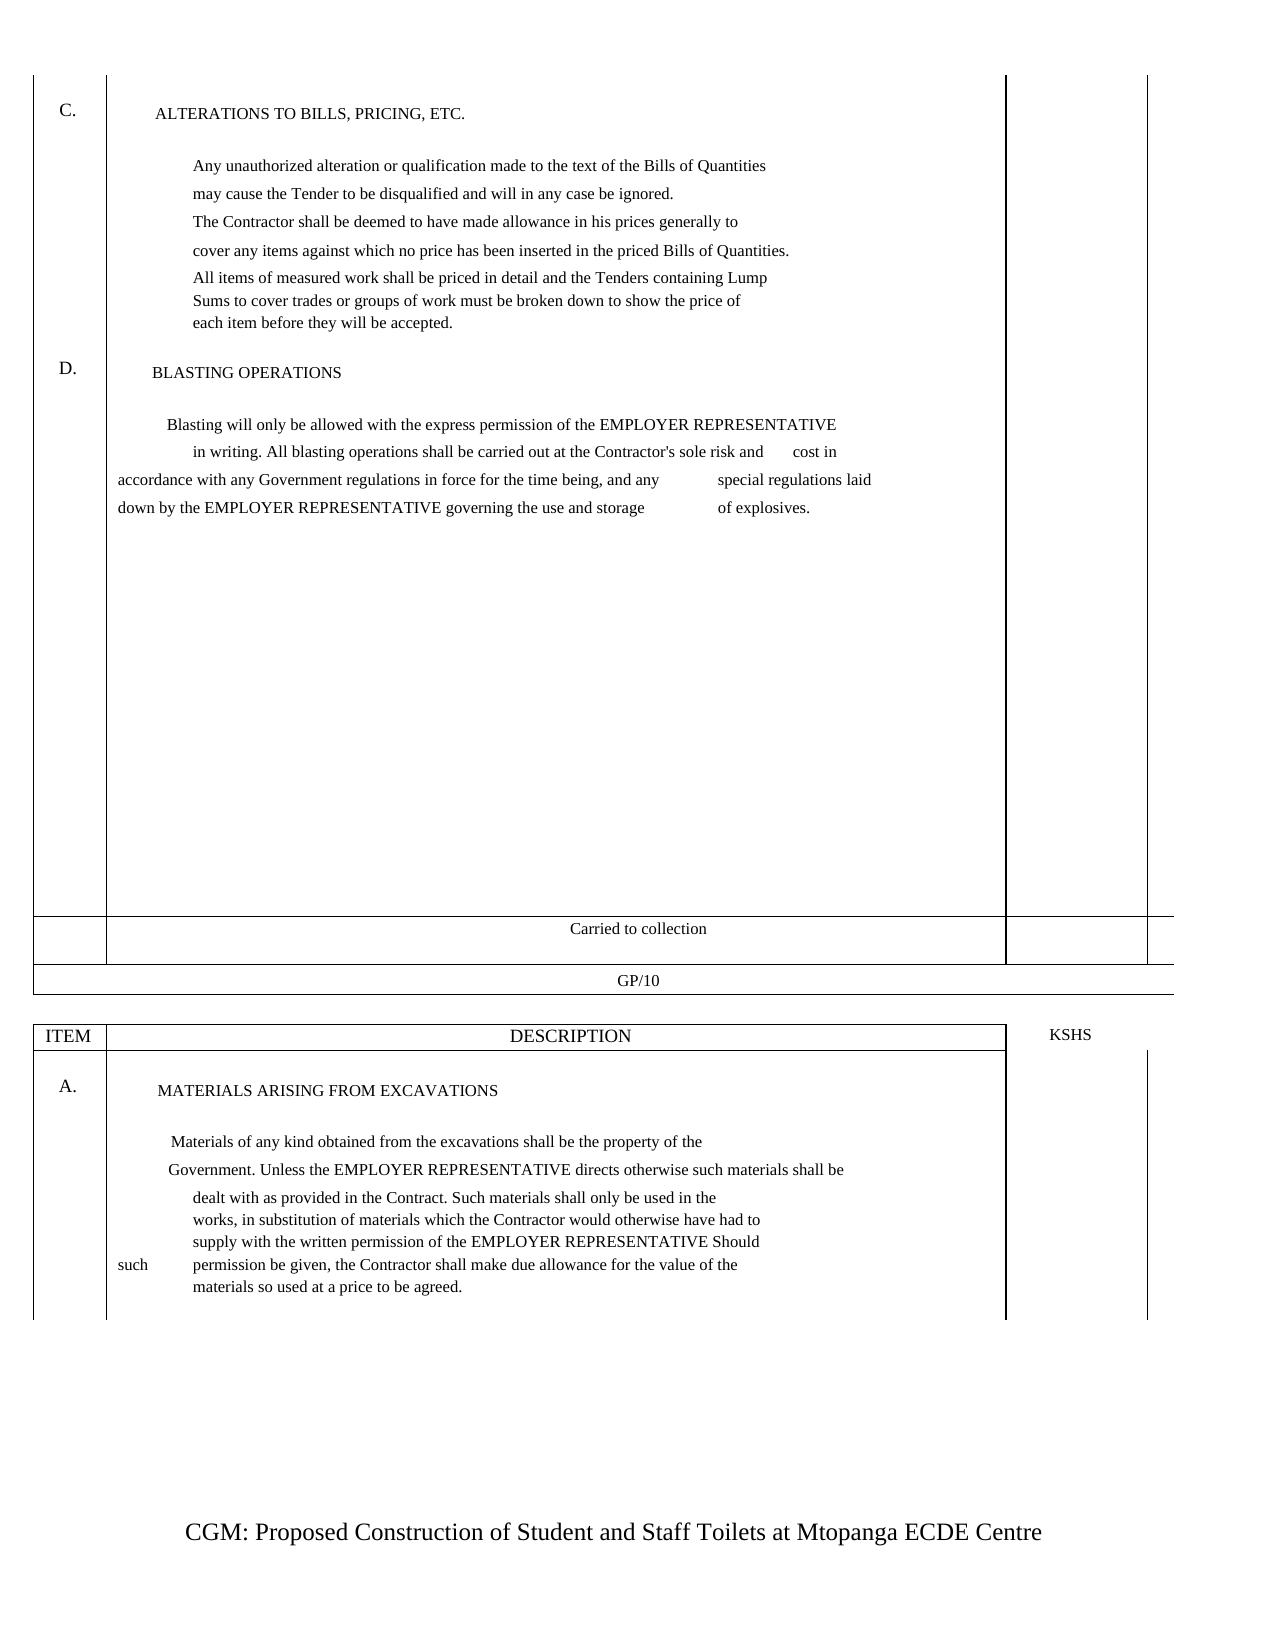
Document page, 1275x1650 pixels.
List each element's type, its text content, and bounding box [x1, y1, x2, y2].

table_cell GP/10 [34, 965, 1174, 993]
table_cell C. [34, 75, 106, 333]
table_cell [1007, 917, 1147, 963]
table_header KSHS [1007, 1024, 1174, 1050]
table_cell [1148, 75, 1174, 333]
table_cell [1148, 1050, 1174, 1319]
table_cell Carried to collection [107, 917, 1005, 963]
table_cell [1148, 333, 1174, 916]
table_cell A. [34, 1051, 106, 1319]
table_cell [1007, 75, 1147, 333]
table_cell MATERIALS ARISING FROM EXCAVATIONS Materials of any kind obtained from the excavations shall be the property of the Government. Unless the EMPLOYER REPRESENTATIVE directs otherwise such materials shall be dealt with as provided in the Contract. Such materials shall only be used in the works, in substitution of materials which the Contractor would otherwise have had to supply with the written permission of the EMPLOYER REPRESENTATIVE Should such permission be given, the Contractor shall make due allowance for the value of the materials so used at a price to be agreed. [107, 1051, 1005, 1319]
table_header ITEM [34, 1025, 106, 1050]
table_cell ALTERATIONS TO BILLS, PRICING, ETC. Any unauthorized alteration or qualification made to the text of the Bills of Quantities may cause the Tender to be disqualified and will in any case be ignored. The Contractor shall be deemed to have made allowance in his prices generally to cover any items against which no price has been inserted in the priced Bills of Quantities. All items of measured work shall be priced in detail and the Tenders containing Lump Sums to cover trades or groups of work must be broken down to show the price of each item before they will be accepted. [107, 75, 1005, 333]
table_header DESCRIPTION [107, 1025, 1005, 1050]
table_cell [1007, 333, 1147, 916]
table_cell [1007, 1050, 1147, 1319]
table_cell D. [34, 333, 106, 916]
table_cell [34, 917, 106, 963]
table_cell BLASTING OPERATIONS Blasting will only be allowed with the express permission of the EMPLOYER REPRESENTATIVE in writing. All blasting operations shall be carried out at the Contractor's sole risk and cost in accordance with any Government regulations in force for the time being, and any special regulations laid down by the EMPLOYER REPRESENTATIVE governing the use and storage of explosives. [107, 333, 1005, 916]
table_cell [1148, 917, 1174, 963]
